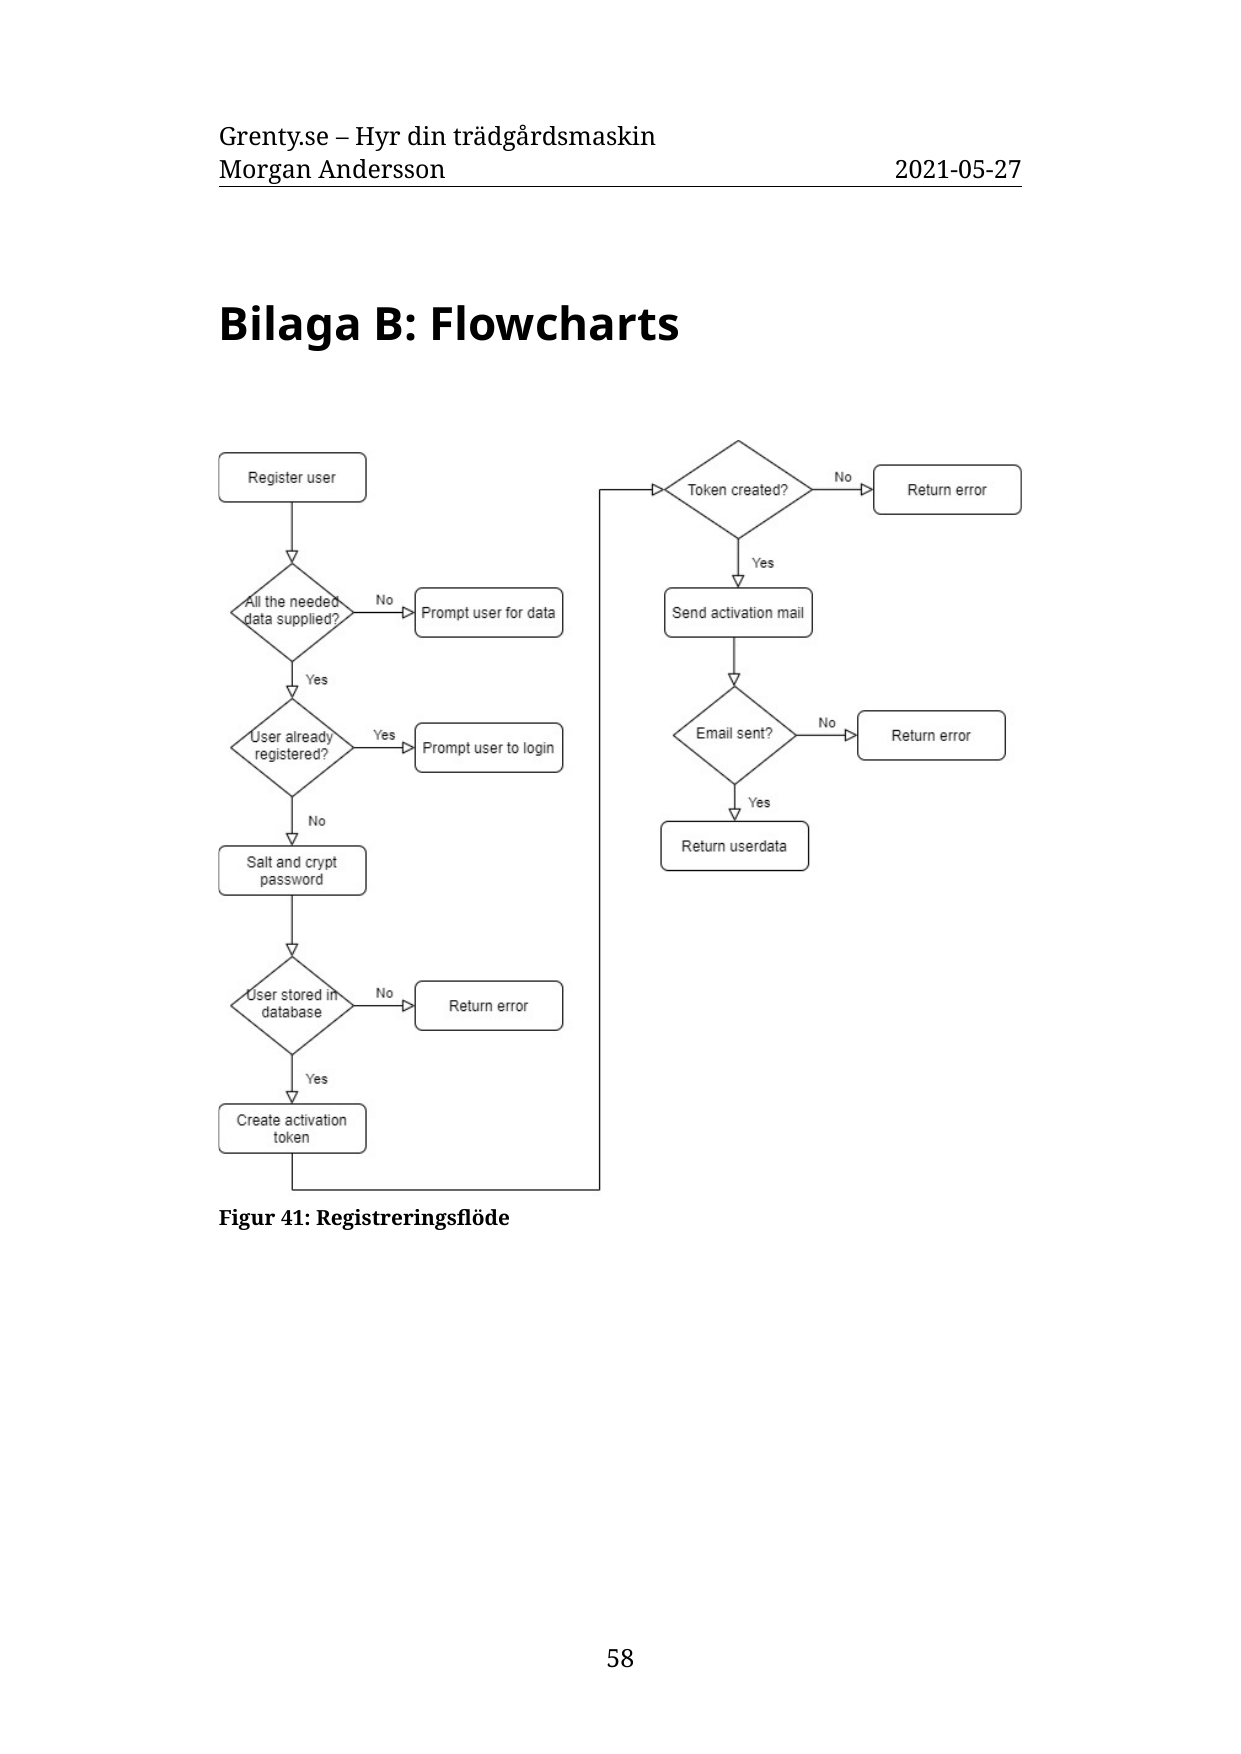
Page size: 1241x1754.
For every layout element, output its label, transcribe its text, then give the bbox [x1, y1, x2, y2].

subtitle Bilaga B: Flowcharts [218, 291, 1022, 353]
text Figur 41: Registreringsflöde [218, 1203, 1022, 1231]
picture [218, 440, 1022, 1203]
